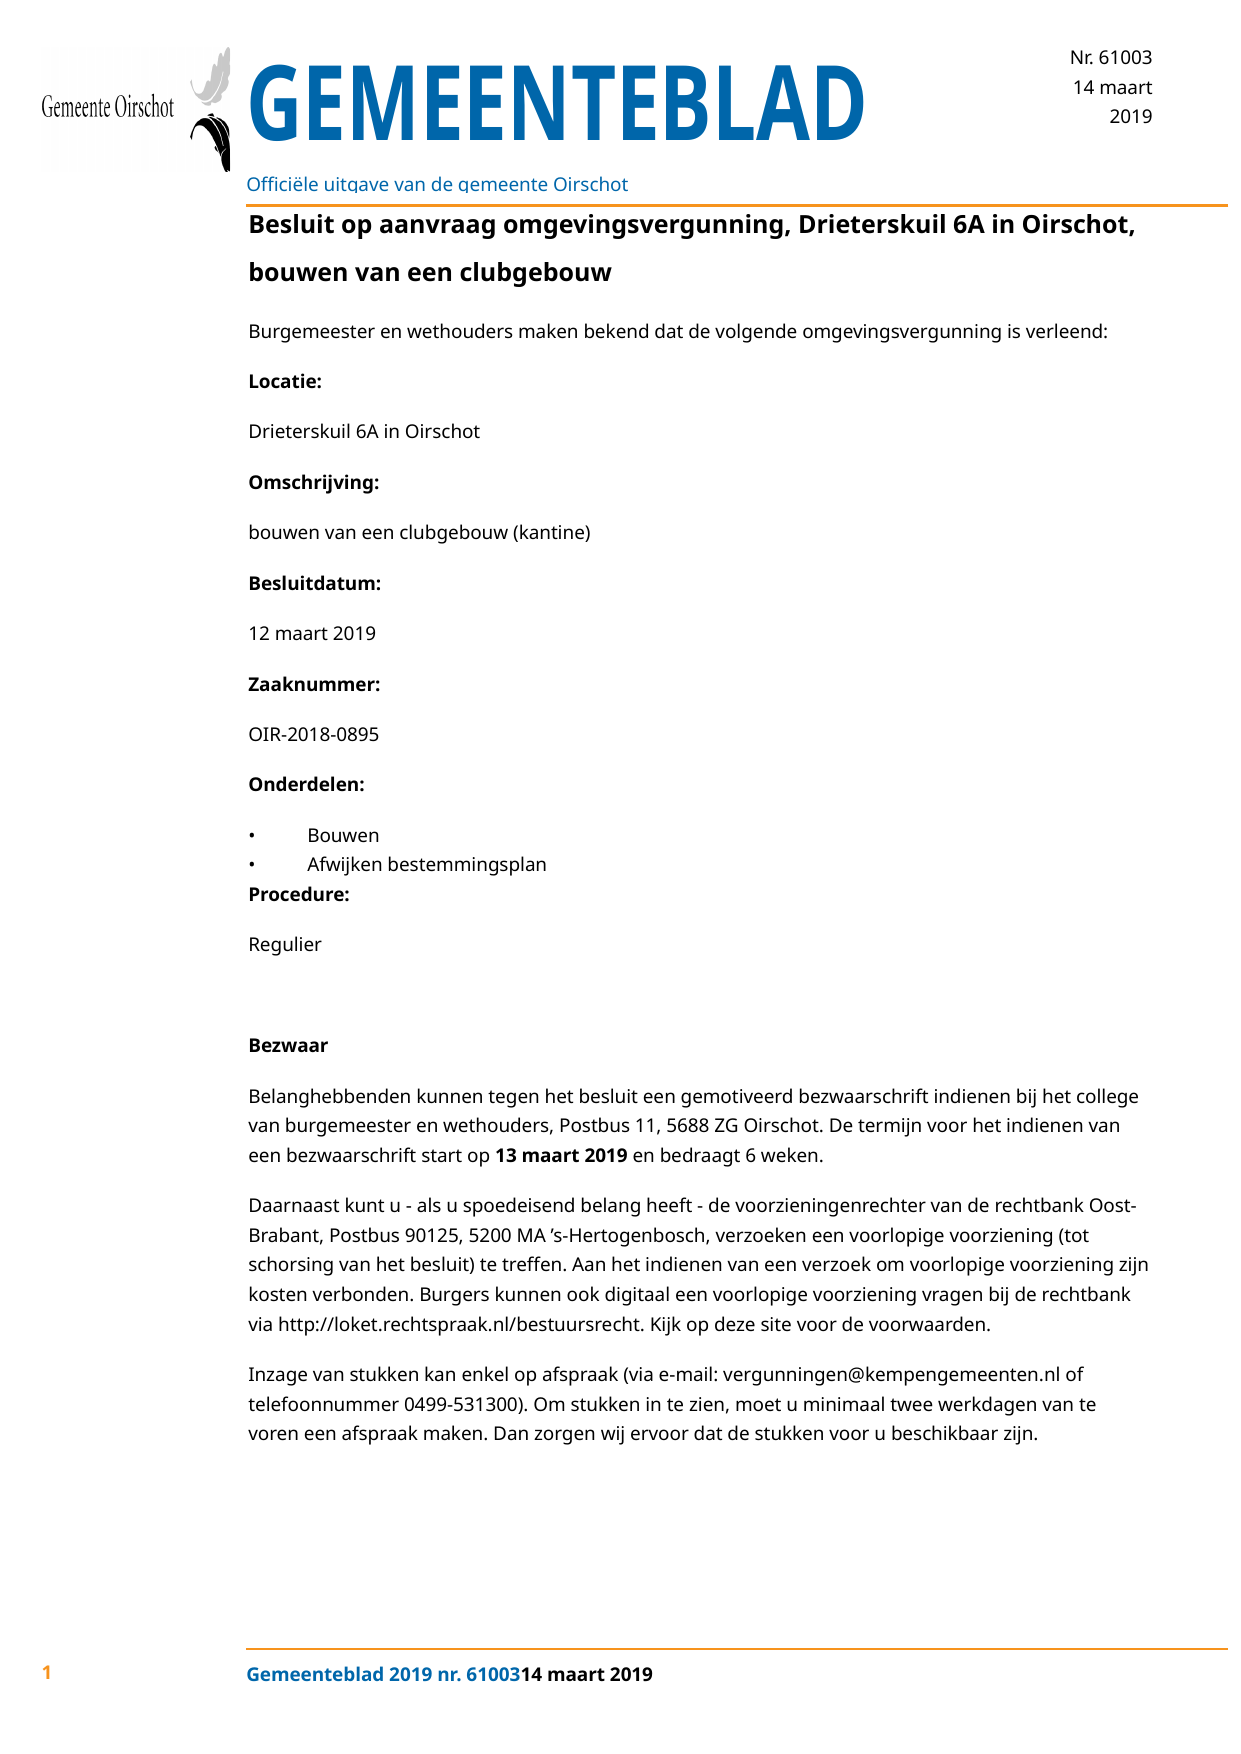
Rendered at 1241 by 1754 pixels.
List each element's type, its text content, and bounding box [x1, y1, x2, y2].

text Besluit op aanvraag omgevingsvergunning, Drieterskuil 6A in Oirschot, bouwen van een clubgebouw [248, 207, 1152, 288]
text Omschrijving: [248, 469, 1152, 495]
text Belanghebbenden kunnen tegen het besluit een gemotiveerd bezwaarschrift indienen bij het college van burgemeester en wethouders, Postbus 11, 5688 ZG Oirschot. De termijn voor het indienen van een bezwaarschrift start op 13 maart 2019 en bedraagt 6 weken. [248, 1083, 1152, 1168]
list Afwijken bestemmingsplan [248, 852, 1152, 877]
text bouwen van een clubgebouw (kantine) [248, 519, 1152, 545]
text Inzage van stukken kan enkel op afspraak (via e-mail: vergunningen@kempengemeenten.nl of telefoonnummer 0499-531300). Om stukken in te zien, moet u minimaal twee werkdagen van te voren een afspraak maken. Dan zorgen wij ervoor dat de stukken voor u beschikbaar zijn. [248, 1361, 1152, 1446]
text Drieterskuil 6A in Oirschot [248, 419, 1152, 444]
text Bezwaar [248, 1032, 1152, 1058]
text Zaaknummer: [248, 671, 1152, 697]
text Procedure: [248, 881, 1152, 907]
text Burgemeester en wethouders maken bekend dat de volgende omgevingsvergunning is verleend: [248, 318, 1152, 344]
text Daarnaast kunt u - als u spoedeisend belang heeft - de voorzieningenrechter van de rechtbank Oost-Brabant, Postbus 90125, 5200 MA ’s-Hertogenbosch, verzoeken een voorlopige voorziening (tot schorsing van het besluit) te treffen. Aan het indienen van een verzoek om voorlopige voorziening zijn kosten verbonden. Burgers kunnen ook digitaal een voorlopige voorziening vragen bij de rechtbank via http://loket.rechtspraak.nl/bestuursrecht. Kijk op deze site voor de voorwaarden. [248, 1192, 1152, 1337]
text Locatie: [248, 368, 1152, 394]
text Onderdelen: [248, 772, 1152, 797]
picture [41, 47, 231, 172]
text Besluitdatum: [248, 570, 1152, 596]
text 12 maart 2019 [248, 620, 1152, 646]
text Regulier [248, 932, 1152, 957]
list Bouwen [248, 822, 1152, 848]
text OIR-2018-0895 [248, 721, 1152, 747]
